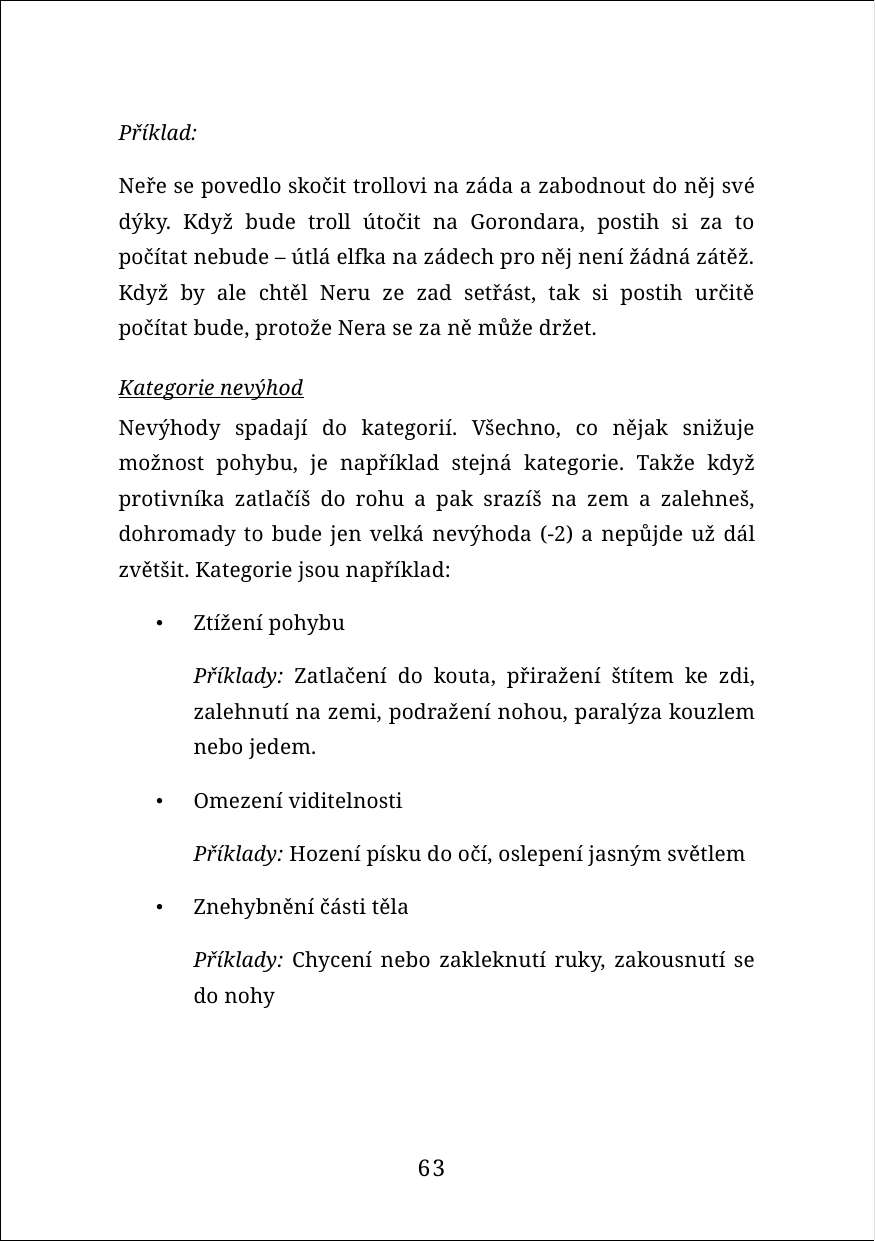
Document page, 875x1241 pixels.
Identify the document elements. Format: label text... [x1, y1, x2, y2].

list Ztížení pohybu [156, 608, 756, 637]
text Nevýhody spadají do kategorií. Všechno, co nějak snižuje možnost pohybu, je například stejná kategorie. Takže když protivníka zatlačíš do rohu a pak srazíš na zem a zalehneš, dohromady to bude jen velká nevýhoda (-2) a nepůjde už dál zvětšit. Kategorie jsou například: [118, 413, 756, 583]
list Příklady: Zatlačení do kouta, přiražení štítem ke zdi, zalehnutí na zemi, podražení nohou, paralýza kouzlem nebo jedem. [156, 661, 756, 761]
text Příklad: [118, 118, 756, 147]
list Znehybnění části těla [156, 892, 756, 921]
list Příklady: Hození písku do očí, oslepení jasným světlem [156, 839, 756, 867]
subtitle Kategorie nevýhod [118, 373, 756, 401]
list Omezení viditelnosti [156, 786, 756, 814]
list Příklady: Chycení nebo zakleknutí ruky, zakousnutí se do nohy [156, 945, 756, 1009]
text Neře se povedlo skočit trollovi na záda a zabodnout do něj své dýky. Když bude troll útočit na Gorondara, postih si za to počítat nebude – útlá elfka na zádech pro něj není žádná zátěž. Když by ale chtěl Neru ze zad setřást, tak si postih určitě počítat bude, protože Nera se za ně může držet. [118, 171, 756, 342]
